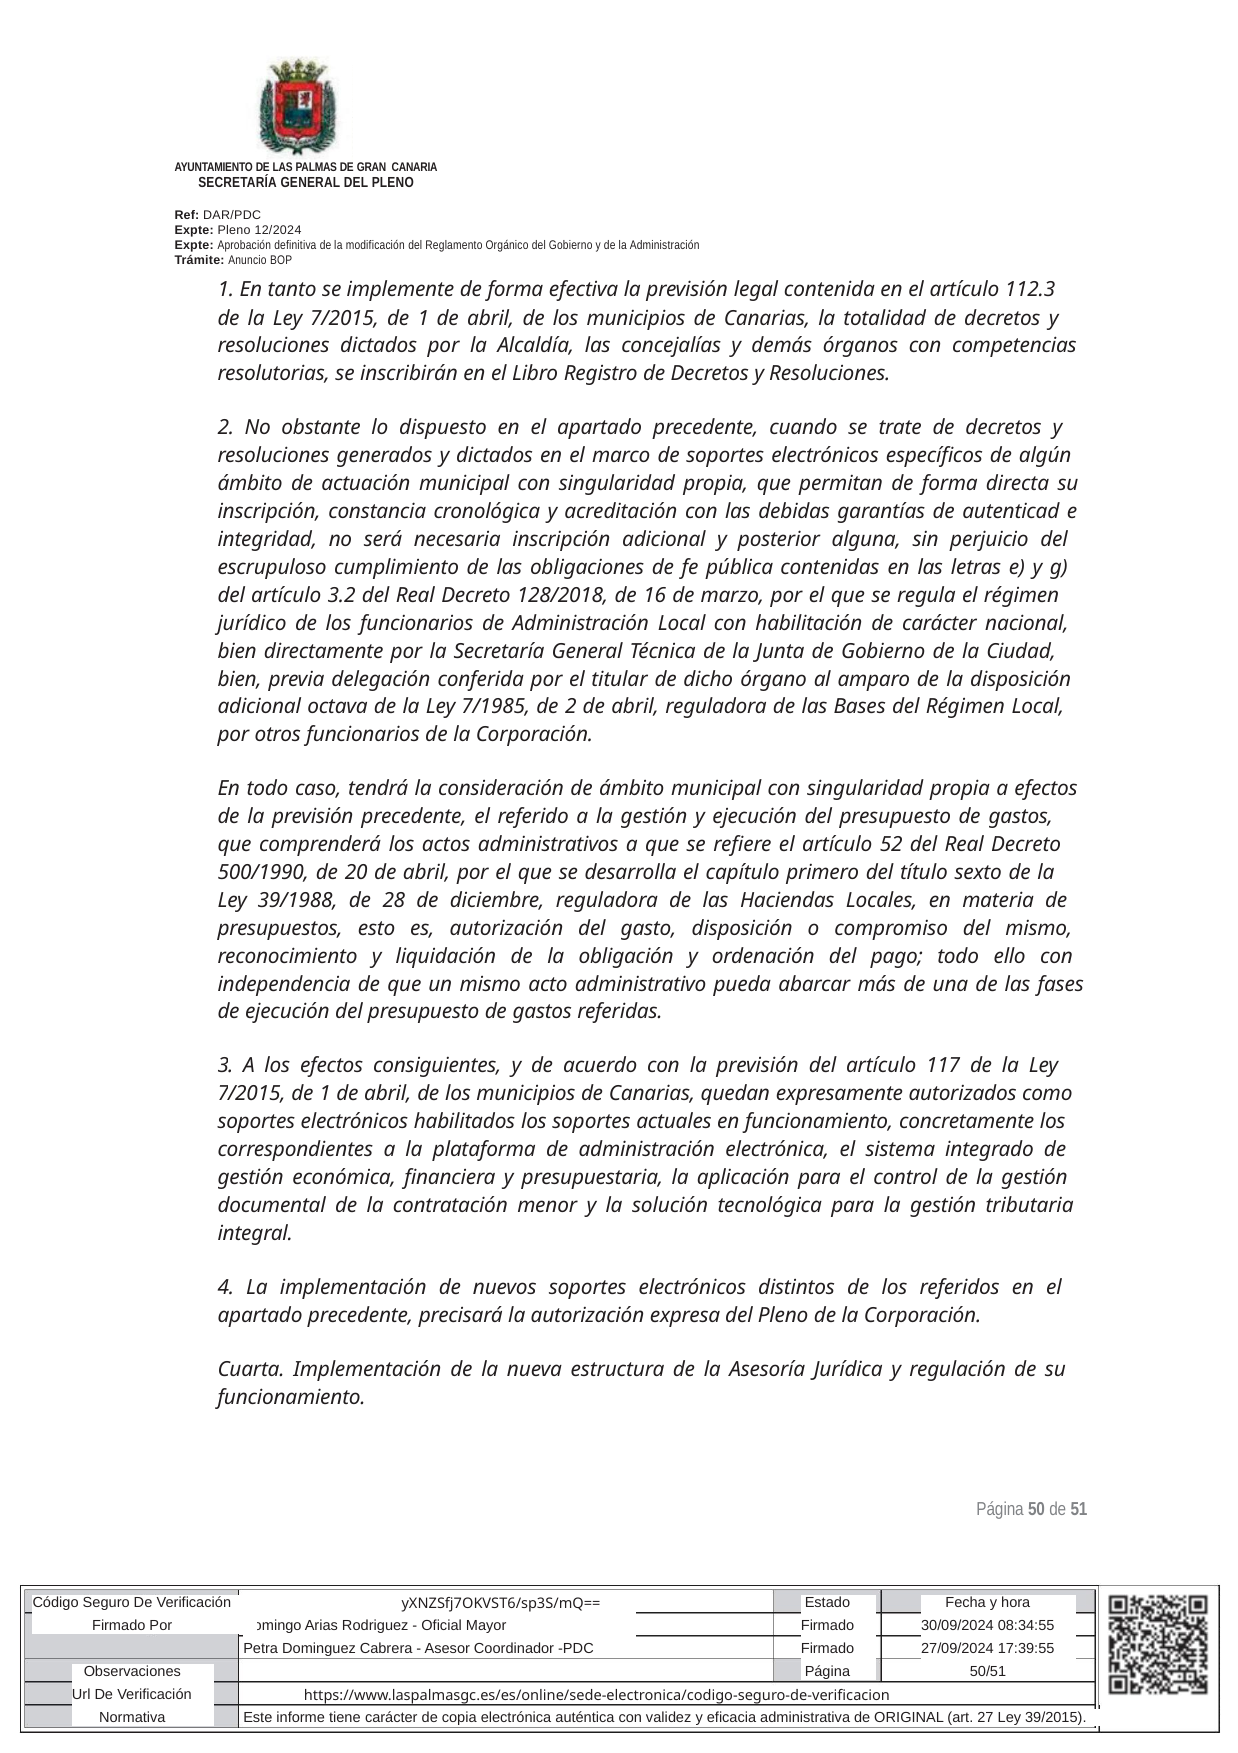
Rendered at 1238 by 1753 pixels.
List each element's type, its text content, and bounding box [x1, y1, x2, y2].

text Petra Dominguez Cabrera - Asesor Coordinador -PDC [243, 1641, 636, 1657]
text Ref: DAR/PDC [174, 208, 321, 223]
text independencia de que un mismo acto administrativo pueda abarcar más de una de las fases [217, 972, 1112, 996]
text Código Seguro De Verificación [32, 1595, 257, 1611]
text funcionamiento. [217, 1385, 1112, 1409]
text apartado precedente, precisará la autorización expresa del Pleno de la Corporación. [217, 1303, 1026, 1327]
text Página 50 de 51 [976, 1498, 1112, 1519]
text integridad, no será necesaria inscripción adicional y posterior alguna, sin perjuicio del [217, 527, 1113, 551]
text Fecha y hora [945, 1595, 1076, 1611]
text yXNZSfj7OKVST6/sp3S/mQ== [401, 1598, 636, 1611]
text de la Ley 7/2015, de 1 de abril, de los municipios de Canarias, la totalidad de decretos y [217, 306, 1112, 330]
text SECRETARÍA GENERAL DEL PLENO [198, 174, 462, 191]
text jurídico de los funcionarios de Administración Local con habilitación de carácter nacional, [217, 611, 1113, 635]
text soportes electrónicos habilitados los soportes actuales en funcionamiento, concretamente los [217, 1110, 1113, 1133]
text bien, previa delegación conferida por el titular de dicho órgano al amparo de la disposición [217, 667, 1113, 691]
text de ejecución del presupuesto de gastos referidas. [217, 1000, 1112, 1024]
text integral. [217, 1221, 1113, 1245]
text resolutorias, se inscribirán en el Libro Registro de Decretos y Resoluciones. [217, 362, 1112, 386]
text resoluciones dictados por la Alcaldía, las concejalías y demás órganos con competencias [217, 334, 1112, 358]
text Ley 39/1988, de 28 de diciembre, reguladora de las Haciendas Locales, en materia de [217, 888, 1112, 912]
text resoluciones generados y dictados en el marco de soportes electrónicos específicos de algún [217, 444, 1113, 467]
text Este informe tiene carácter de copia electrónica auténtica con validez y eficacia administrativa de ORIGINAL (art. 27 Ley 39/2015). [243, 1709, 1113, 1726]
text En todo caso, tendrá la consideración de ámbito municipal con singularidad propia a efectos [217, 777, 1113, 800]
text Observaciones [83, 1664, 214, 1680]
text de la previsión precedente, el referido a la gestión y ejecución del presupuesto de gastos, [217, 804, 1113, 828]
text Estado [804, 1595, 876, 1611]
text presupuestos, esto es, autorización del gasto, disposición o compromiso del mismo, [217, 916, 1112, 940]
text 27/09/2024 17:39:55 [921, 1641, 1076, 1657]
text del artículo 3.2 del Real Decreto 128/2018, de 16 de marzo, por el que se regula el régimen [217, 583, 1113, 607]
text reconocimiento y liquidación de la obligación y ordenación del pago; todo ello con [217, 944, 1112, 968]
text Cuarta. Implementación de la nueva estructura de la Asesoría Jurídica y regulación de su [217, 1357, 1112, 1381]
text escrupuloso cumplimiento de las obligaciones de fe pública contenidas en las letras e) y g) [217, 555, 1113, 579]
text bien directamente por la Secretaría General Técnica de la Junta de Gobierno de la Ciudad, [217, 639, 1113, 663]
text 7 [217, 1082, 228, 1106]
text 500/1990, de 20 de abril, por el que se desarrolla el capítulo primero del título sexto de la [217, 860, 1112, 884]
text adicional octava de la Ley 7/1985, de 2 de abril, reguladora de las Bases del Régimen Local, [217, 695, 1113, 719]
text Firmado [801, 1618, 876, 1634]
text documental de la contratación menor y la solución tecnológica para la gestión tributaria [217, 1193, 1113, 1217]
text por otros funcionarios de la Corporación. [217, 723, 1113, 747]
text https://www.laspalmasgc.es/es/online/sede-electronica/codigo-seguro-de-verificacion [304, 1689, 1055, 1703]
text Expte: Aprobación definitiva de la modificación del Reglamento Orgánico del Gobierno y de la Administración [174, 238, 726, 253]
text 3 [217, 1054, 228, 1077]
text Url De Verificación [72, 1687, 214, 1703]
text 50/51 [969, 1664, 1076, 1680]
text 4. La implementación de nuevos soportes electrónicos distintos de los referidos en el [217, 1275, 1112, 1299]
text 1. En tanto se implemente de forma efectiva la previsión legal contenida en el artículo 112.3 [217, 278, 1112, 302]
text Domingo Arias Rodriguez - Oficial Mayor [257, 1618, 636, 1634]
text Página [804, 1664, 876, 1680]
text Expte: Pleno 12/2024 [174, 223, 321, 238]
text 2. No obstante lo dispuesto en el apartado precedente, cuando se trate de decretos y [217, 416, 1112, 439]
text AYUNTAMIENTO DE LAS PALMAS DE GRAN CANARIA [174, 160, 462, 174]
text gestión económica, financiera y presupuestaria, la aplicación para el control de la gestión [217, 1166, 1113, 1189]
text Normativa [99, 1709, 214, 1726]
text que comprenderá los actos administrativos a que se refiere el artículo 52 del Real Decreto [217, 832, 1113, 856]
text Firmado [801, 1641, 876, 1657]
text Firmado Por [92, 1618, 257, 1634]
text . A los efectos consiguientes, y de acuerdo con la previsión del artículo 117 de la Ley [228, 1054, 1113, 1077]
text /2015, de 1 de abril, de los municipios de Canarias, quedan expresamente autorizados como [228, 1082, 1113, 1106]
text inscripción, constancia cronológica y acreditación con las debidas garantías de autenticad e [217, 499, 1113, 523]
text Trámite: Anuncio BOP [174, 253, 726, 268]
text 30/09/2024 08:34:55 [921, 1618, 1076, 1634]
text ámbito de actuación municipal con singularidad propia, que permitan de forma directa su [217, 472, 1113, 495]
text correspondientes a la plataforma de administración electrónica, el sistema integrado de [217, 1138, 1113, 1161]
